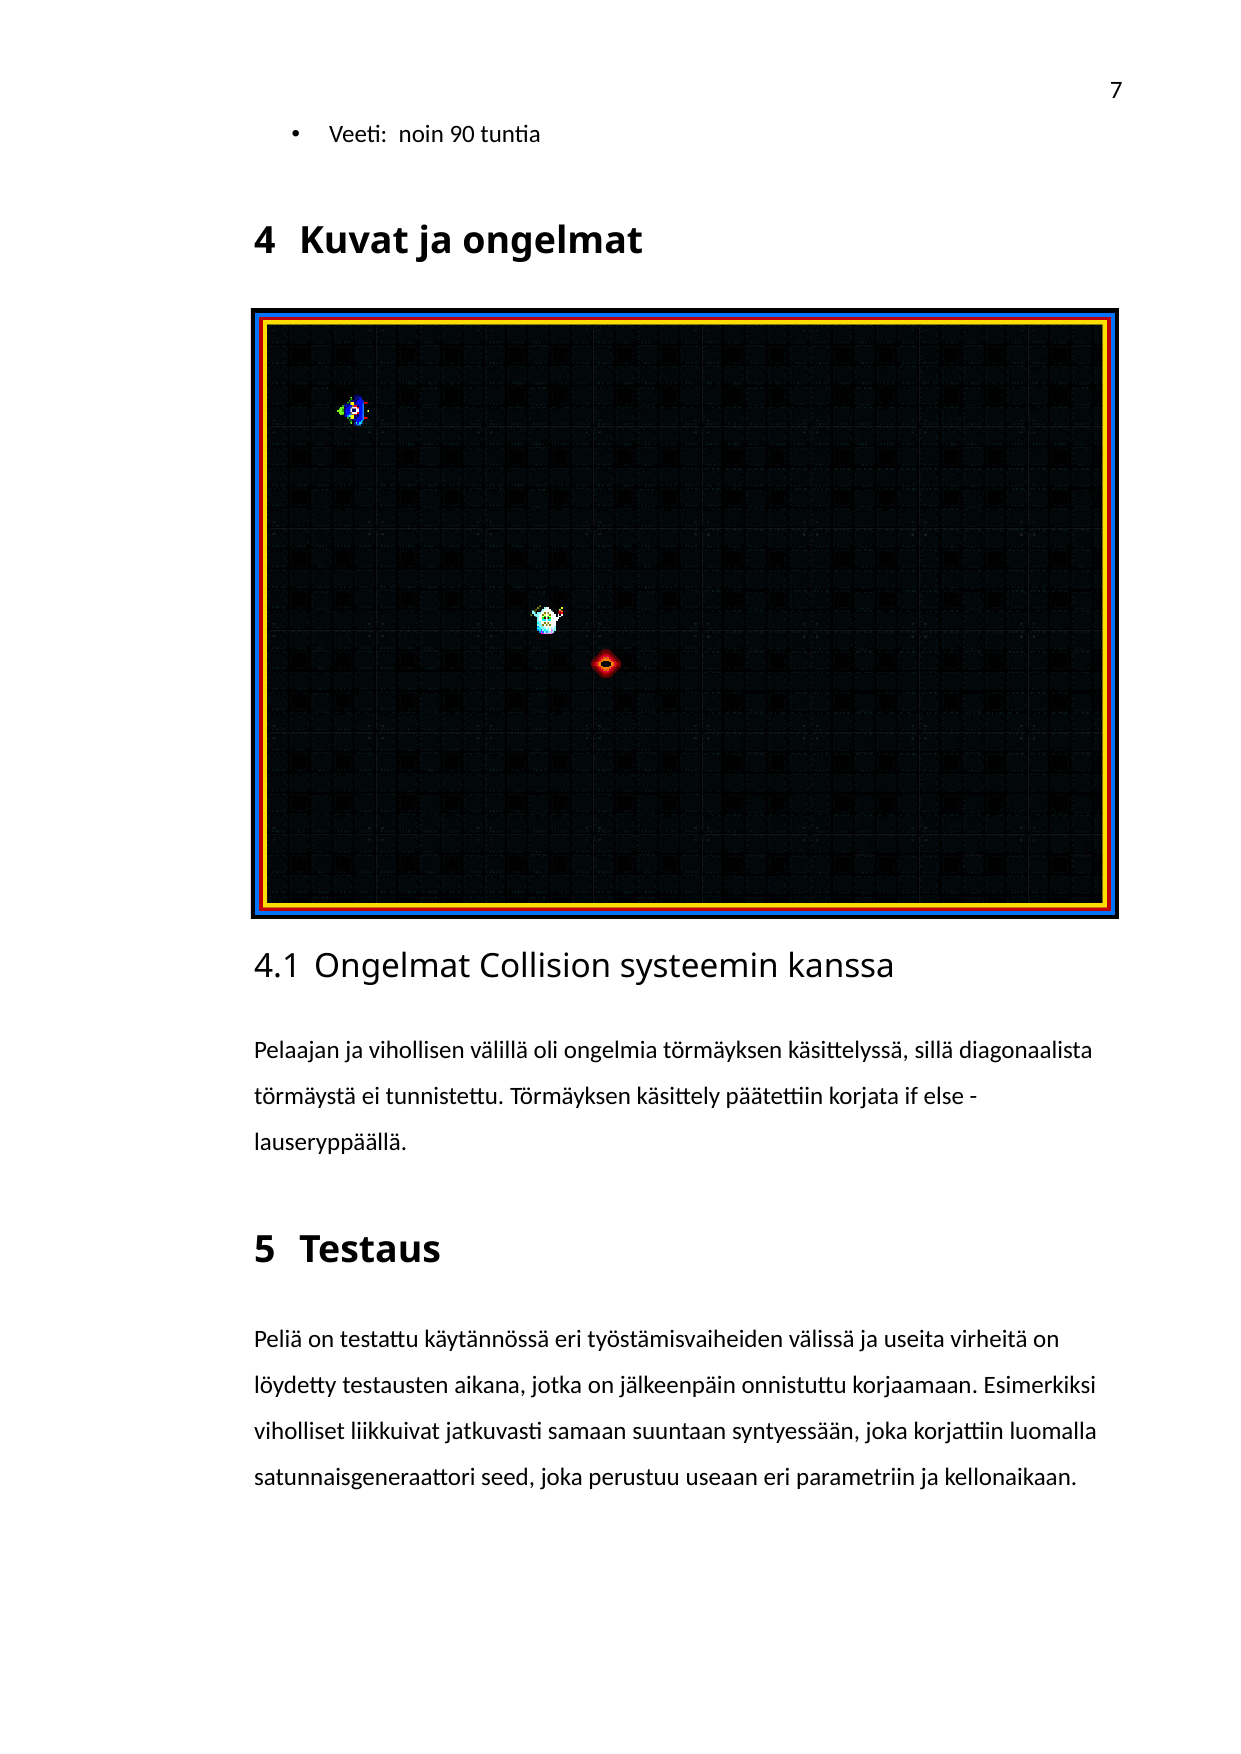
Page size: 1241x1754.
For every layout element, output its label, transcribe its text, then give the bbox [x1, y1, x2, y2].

subtitle Kuvat ja ongelmat [254, 214, 1122, 265]
subtitle Testaus [254, 1222, 1122, 1273]
subtitle Ongelmat Collision systeemin kanssa [254, 919, 1122, 987]
text Peliä on testattu käytännössä eri työstämisvaiheiden välissä ja useita virheitä on löydetty testausten aikana, jotka on jälkeenpäin onnistuttu korjaamaan. Esimerkiksi viholliset liikkuivat jatkuvasti samaan suuntaan syntyessään, joka korjattiin luomalla satunnaisgeneraattori seed, joka perustuu useaan eri parametriin ja kellonaikaan. [254, 1323, 1122, 1491]
text Pelaajan ja vihollisen välillä oli ongelmia törmäyksen käsittelyssä, sillä diagonaalista törmäystä ei tunnistettu. Törmäyksen käsittely päätettiin korjata if else -lauseryppäällä. [254, 1035, 1122, 1157]
list Veeti: noin 90 tuntia [291, 118, 1122, 149]
picture [250, 308, 1119, 919]
